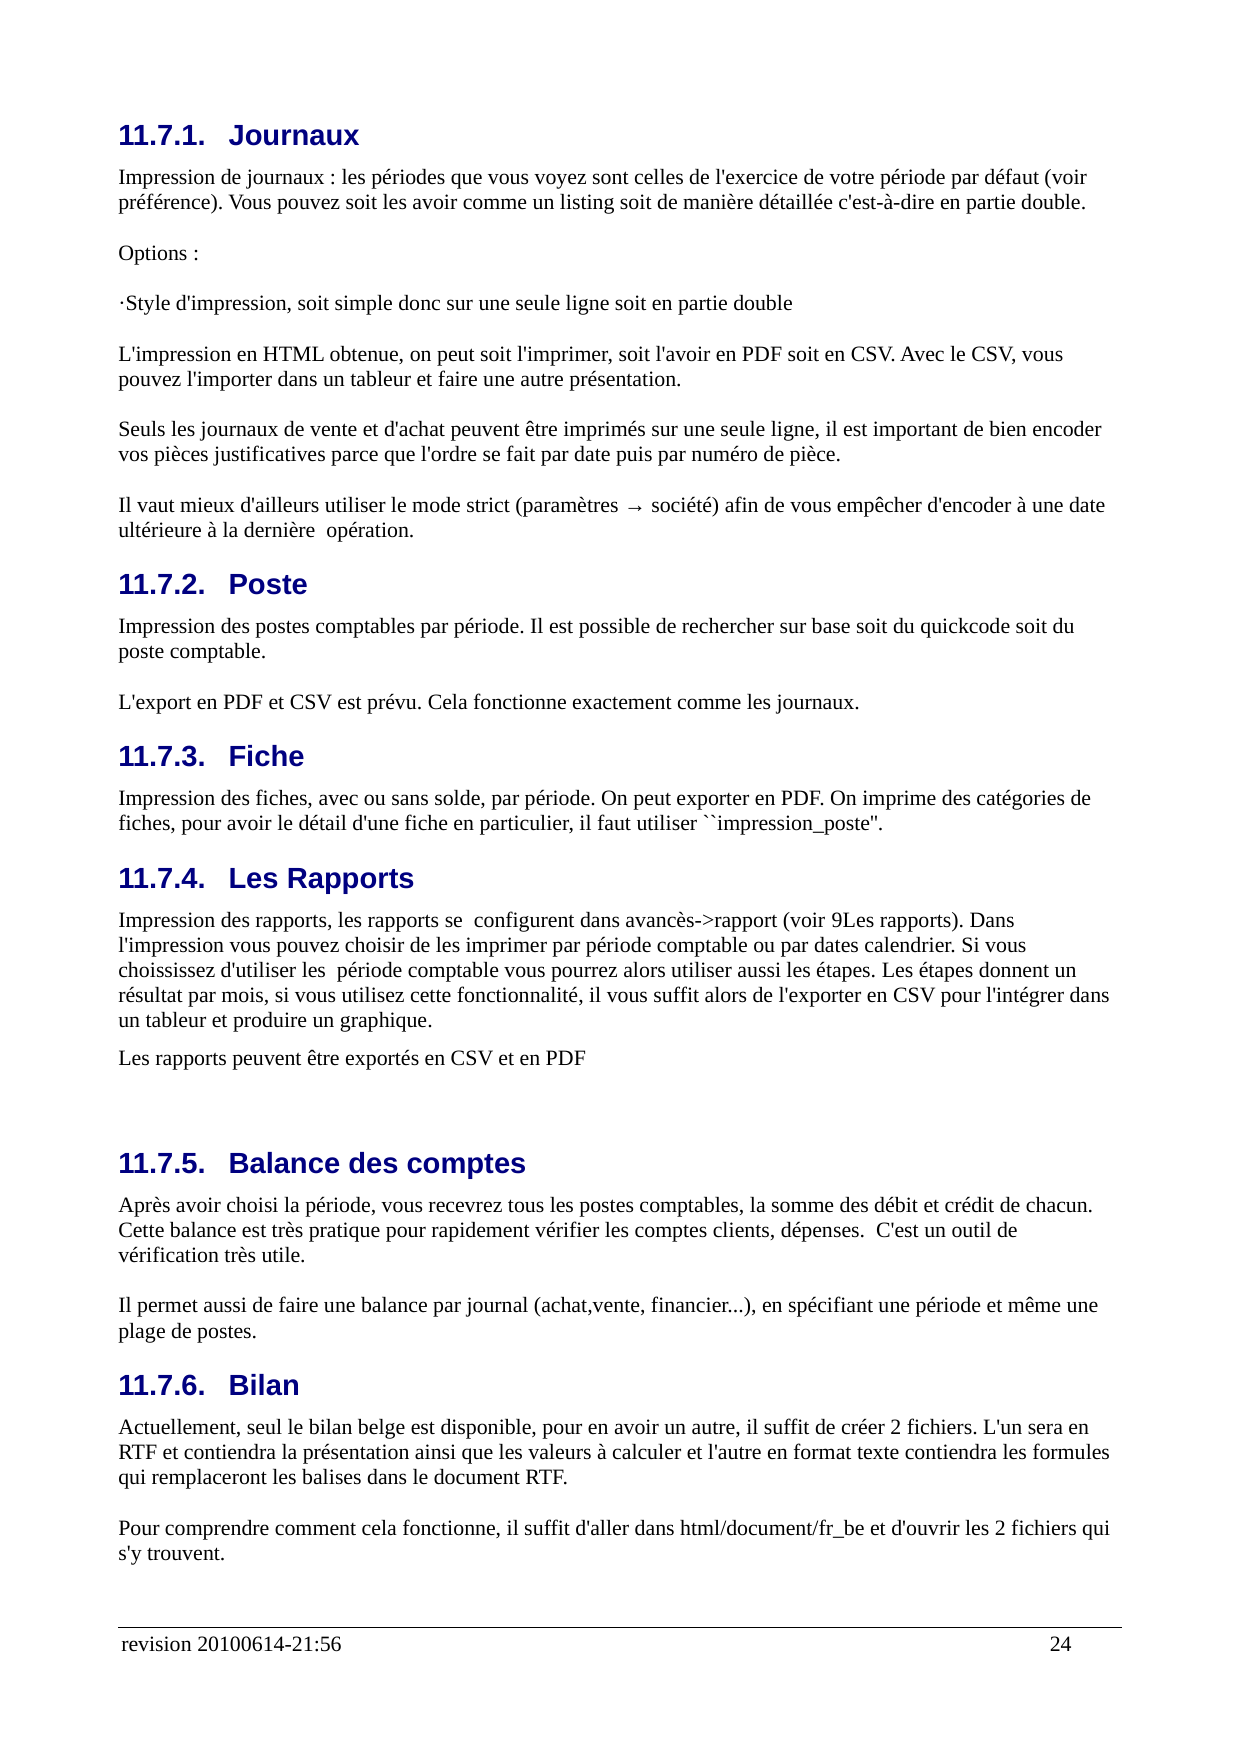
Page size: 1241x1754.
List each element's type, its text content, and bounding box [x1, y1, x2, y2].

text Il vaut mieux d'ailleurs utiliser le mode strict (paramètres → société) afin de vous empêcher d'encoder à une date ultérieure à la dernière opération. [118, 492, 1122, 542]
text Pour comprendre comment cela fonctionne, il suffit d'aller dans html/document/fr_be et d'ouvrir les 2 fichiers qui s'y trouvent. [118, 1515, 1122, 1565]
subtitle Balance des comptes [118, 1146, 1122, 1179]
text L'export en PDF et CSV est prévu. Cela fonctionne exactement comme les journaux. [118, 689, 1122, 714]
subtitle Journaux [118, 118, 1122, 152]
text Les rapports peuvent être exportés en CSV et en PDF [118, 1045, 1122, 1070]
subtitle Bilan [118, 1368, 1122, 1401]
text Seuls les journaux de vente et d'achat peuvent être imprimés sur une seule ligne, il est important de bien encoder vos pièces justificatives parce que l'ordre se fait par date puis par numéro de pièce. [118, 416, 1122, 467]
text Options : [118, 240, 1122, 265]
text Actuellement, seul le bilan belge est disponible, pour en avoir un autre, il suffit de créer 2 fichiers. L'un sera en RTF et contiendra la présentation ainsi que les valeurs à calculer et l'autre en format texte contiendra les formules qui remplaceront les balises dans le document RTF. [118, 1414, 1122, 1489]
text ·Style d'impression, soit simple donc sur une seule ligne soit en partie double [118, 290, 1122, 315]
text Après avoir choisi la période, vous recevrez tous les postes comptables, la somme des débit et crédit de chacun. Cette balance est très pratique pour rapidement vérifier les comptes clients, dépenses. C'est un outil de vérification très utile. [118, 1192, 1122, 1267]
text Il permet aussi de faire une balance par journal (achat,vente, financier...), en spécifiant une période et même une plage de postes. [118, 1292, 1122, 1343]
subtitle Poste [118, 567, 1122, 601]
subtitle Fiche [118, 739, 1122, 773]
subtitle Les Rapports [118, 861, 1122, 894]
text Impression de journaux : les périodes que vous voyez sont celles de l'exercice de votre période par défaut (voir préférence). Vous pouvez soit les avoir comme un listing soit de manière détaillée c'est-à-dire en partie double. [118, 164, 1122, 214]
text Impression des rapports, les rapports se configurent dans avancès->rapport (voir 9Les rapports). Dans l'impression vous pouvez choisir de les imprimer par période comptable ou par dates calendrier. Si vous choississez d'utiliser les période comptable vous pourrez alors utiliser aussi les étapes. Les étapes donnent un résultat par mois, si vous utilisez cette fonctionnalité, il vous suffit alors de l'exporter en CSV pour l'intégrer dans un tableur et produire un graphique. [118, 907, 1122, 1033]
text L'impression en HTML obtenue, on peut soit l'imprimer, soit l'avoir en PDF soit en CSV. Avec le CSV, vous pouvez l'importer dans un tableur et faire une autre présentation. [118, 341, 1122, 391]
text Impression des fiches, avec ou sans solde, par période. On peut exporter en PDF. On imprime des catégories de fiches, pour avoir le détail d'une fiche en particulier, il faut utiliser ``impression_poste''. [118, 785, 1122, 836]
text Impression des postes comptables par période. Il est possible de rechercher sur base soit du quickcode soit du poste comptable. [118, 613, 1122, 664]
